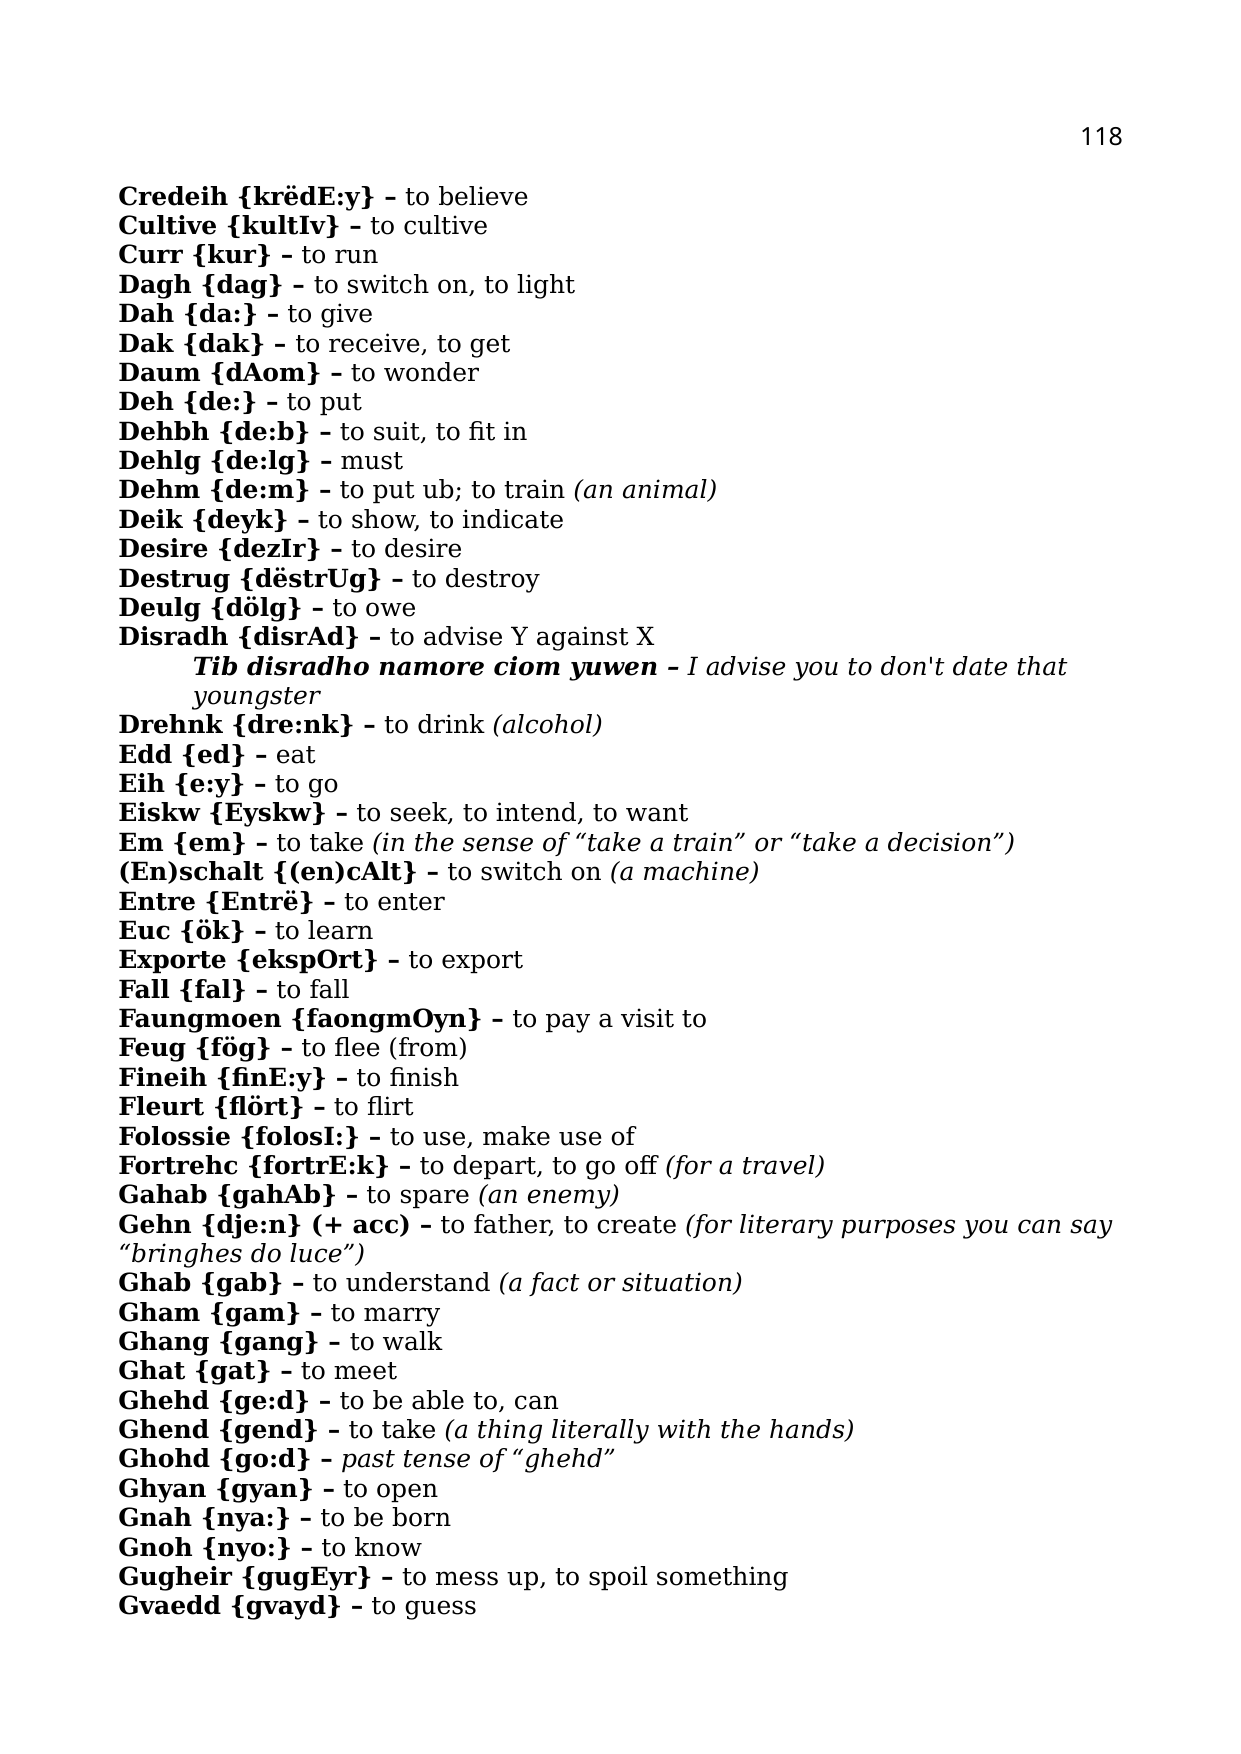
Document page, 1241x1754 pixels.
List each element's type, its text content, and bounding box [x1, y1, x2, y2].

text Gahab {gahAb} – to spare (an enemy) [118, 1180, 1123, 1209]
text Fleurt {flört} – to flirt [118, 1092, 1123, 1121]
text Ghang {gang} – to walk [118, 1327, 1123, 1356]
text Euc {ök} – to learn [118, 916, 1123, 945]
text Entre {Entrë} – to enter [118, 886, 1123, 916]
text Ghat {gat} – to meet [118, 1356, 1123, 1386]
text Disradh {disrAd} – to advise Y against X [118, 622, 1123, 652]
text Credeih {krëdE:y} – to believe [118, 182, 1123, 211]
text Destrug {dëstrUg} – to destroy [118, 563, 1123, 593]
text Ghend {gend} – to take (a thing literally with the hands) [118, 1415, 1123, 1444]
text Gnah {nya:} – to be born [118, 1503, 1123, 1532]
text Gugheir {gugEyr} – to mess up, to spoil something [118, 1562, 1123, 1591]
text Tib disradho namore ciom yuwen – I advise you to don't date that youngster [193, 652, 1123, 710]
text Cultive {kultIv} – to cultive [118, 211, 1123, 240]
text Exporte {ekspOrt} – to export [118, 945, 1123, 974]
text Daum {dAom} – to wonder [118, 358, 1123, 387]
text Ghohd {go:d} – past tense of “ghehd” [118, 1444, 1123, 1474]
text Dak {dak} – to receive, to get [118, 328, 1123, 358]
text Faungmoen {faongmOyn} – to pay a visit to [118, 1004, 1123, 1033]
text Fineih {finE:y} – to finish [118, 1063, 1123, 1092]
text Folossie {folosI:} – to use, make use of [118, 1121, 1123, 1151]
text Dagh {dag} – to switch on, to light [118, 270, 1123, 299]
text Ghyan {gyan} – to open [118, 1474, 1123, 1503]
text Ghehd {ge:d} – to be able to, can [118, 1386, 1123, 1415]
text Desire {dezIr} – to desire [118, 534, 1123, 563]
text Ghab {gab} – to understand (a fact or situation) [118, 1268, 1123, 1297]
text Deik {deyk} – to show, to indicate [118, 505, 1123, 534]
text Eiskw {Eyskw} – to seek, to intend, to want [118, 798, 1123, 828]
text (En)schalt {(en)cAlt} – to switch on (a machine) [118, 857, 1123, 886]
text Edd {ed} – eat [118, 739, 1123, 769]
text Deulg {dölg} – to owe [118, 593, 1123, 622]
text Feug {fög} – to flee (from) [118, 1033, 1123, 1063]
text Gehn {dje:n} (+ acc) – to father, to create (for literary purposes you can say “bringhes do luce”) [118, 1209, 1123, 1268]
text Gnoh {nyo:} – to know [118, 1532, 1123, 1562]
text Gham {gam} – to marry [118, 1297, 1123, 1327]
text Gvaedd {gvayd} – to guess [118, 1591, 1123, 1621]
text Dehbh {de:b} – to suit, to fit in [118, 417, 1123, 446]
text Drehnk {dre:nk} – to drink (alcohol) [118, 710, 1123, 739]
text Eih {e:y} – to go [118, 769, 1123, 798]
text Deh {de:} – to put [118, 387, 1123, 417]
text Fortrehc {fortrE:k} – to depart, to go off (for a travel) [118, 1151, 1123, 1180]
text Em {em} – to take (in the sense of “take a train” or “take a decision”) [118, 828, 1123, 857]
text Dehlg {de:lg} – must [118, 446, 1123, 475]
text Fall {fal} – to fall [118, 974, 1123, 1004]
text Dehm {de:m} – to put ub; to train (an animal) [118, 475, 1123, 505]
text Dah {da:} – to give [118, 299, 1123, 328]
text Curr {kur} – to run [118, 240, 1123, 270]
